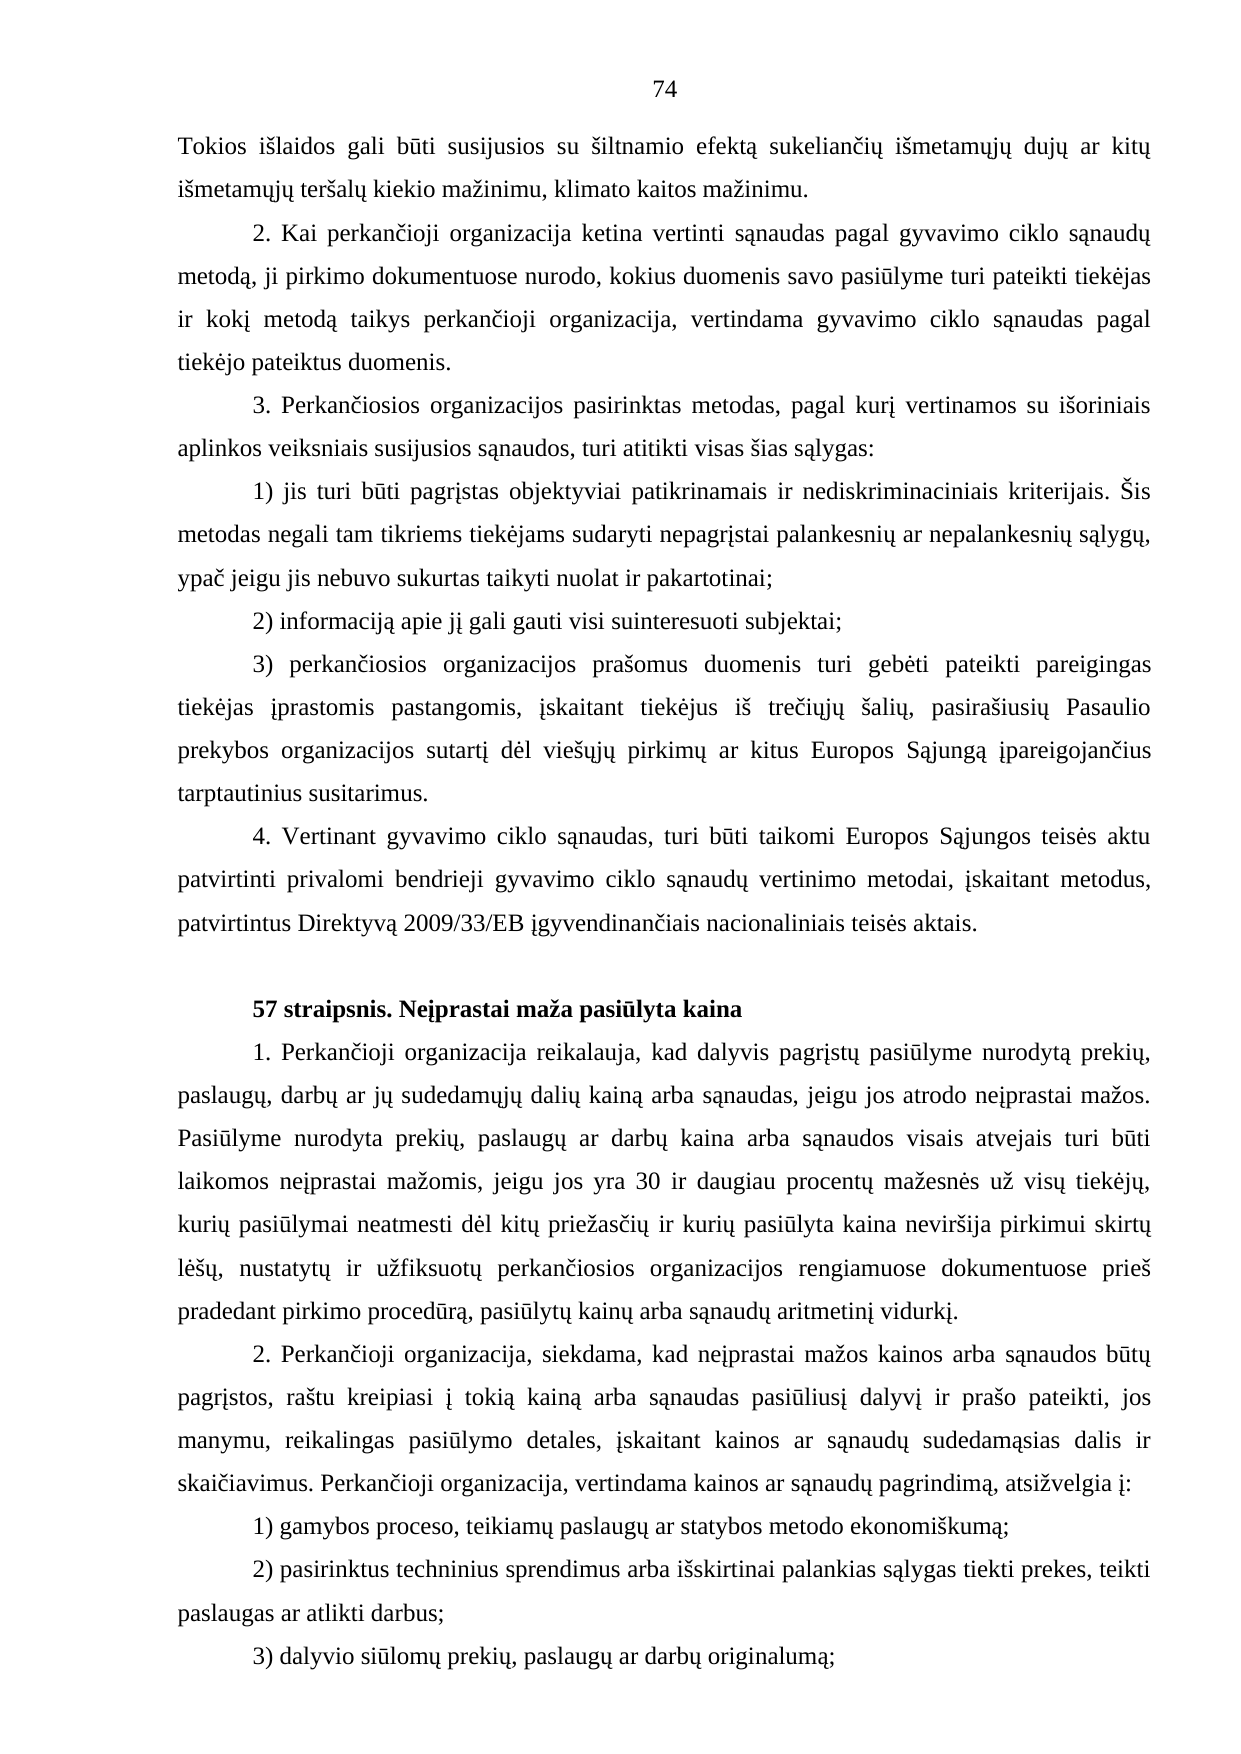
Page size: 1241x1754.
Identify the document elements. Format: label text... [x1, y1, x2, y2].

text 1. Perkančioji organizacija reikalauja, kad dalyvis pagrįstų pasiūlyme nurodytą prekių, paslaugų, darbų ar jų sudedamųjų dalių kainą arba sąnaudas, jeigu jos atrodo neįprastai mažos. Pasiūlyme nurodyta prekių, paslaugų ar darbų kaina arba sąnaudos visais atvejais turi būti laikomos neįprastai mažomis, jeigu jos yra 30 ir daugiau procentų mažesnės už visų tiekėjų, kurių pasiūlymai neatmesti dėl kitų priežasčių ir kurių pasiūlyta kaina neviršija pirkimui skirtų lėšų, nustatytų ir užfiksuotų perkančiosios organizacijos rengiamuose dokumentuose prieš pradedant pirkimo procedūrą, pasiūlytų kainų arba sąnaudų aritmetinį vidurkį. [177, 1037, 1152, 1324]
text 2. Perkančioji organizacija, siekdama, kad neįprastai mažos kainos arba sąnaudos būtų pagrįstos, raštu kreipiasi į tokią kainą arba sąnaudas pasiūliusį dalyvį ir prašo pateikti, jos manymu, reikalingas pasiūlymo detales, įskaitant kainos ar sąnaudų sudedamąsias dalis ir skaičiavimus. Perkančioji organizacija, vertindama kainos ar sąnaudų pagrindimą, atsižvelgia į: [177, 1339, 1152, 1497]
text 3) dalyvio siūlomų prekių, paslaugų ar darbų originalumą; [177, 1641, 1152, 1669]
text 57 straipsnis. Neįprastai maža pasiūlyta kaina [177, 994, 1152, 1023]
text 2) informaciją apie jį gali gauti visi suinteresuoti subjektai; [177, 606, 1152, 634]
text 2. Kai perkančioji organizacija ketina vertinti sąnaudas pagal gyvavimo ciklo sąnaudų metodą, ji pirkimo dokumentuose nurodo, kokius duomenis savo pasiūlyme turi pateikti tiekėjas ir kokį metodą taikys perkančioji organizacija, vertindama gyvavimo ciklo sąnaudas pagal tiekėjo pateiktus duomenis. [177, 218, 1152, 376]
text 1) gamybos proceso, teikiamų paslaugų ar statybos metodo ekonomiškumą; [177, 1511, 1152, 1540]
text 2) pasirinktus techninius sprendimus arba išskirtinai palankias sąlygas tiekti prekes, teikti paslaugas ar atlikti darbus; [177, 1554, 1152, 1626]
text 3. Perkančiosios organizacijos pasirinktas metodas, pagal kurį vertinamos su išoriniais aplinkos veiksniais susijusios sąnaudos, turi atitikti visas šias sąlygas: [177, 390, 1152, 462]
text 4. Vertinant gyvavimo ciklo sąnaudas, turi būti taikomi Europos Sąjungos teisės aktu patvirtinti privalomi bendrieji gyvavimo ciklo sąnaudų vertinimo metodai, įskaitant metodus, patvirtintus Direktyvą 2009/33/EB įgyvendinančiais nacionaliniais teisės aktais. [177, 821, 1152, 936]
text Tokios išlaidos gali būti susijusios su šiltnamio efektą sukeliančių išmetamųjų dujų ar kitų išmetamųjų teršalų kiekio mažinimu, klimato kaitos mažinimu. [177, 131, 1152, 203]
text 1) jis turi būti pagrįstas objektyviai patikrinamais ir nediskriminaciniais kriterijais. Šis metodas negali tam tikriems tiekėjams sudaryti nepagrįstai palankesnių ar nepalankesnių sąlygų, ypač jeigu jis nebuvo sukurtas taikyti nuolat ir pakartotinai; [177, 476, 1152, 591]
text 3) perkančiosios organizacijos prašomus duomenis turi gebėti pateikti pareigingas tiekėjas įprastomis pastangomis, įskaitant tiekėjus iš trečiųjų šalių, pasirašiusių Pasaulio prekybos organizacijos sutartį dėl viešųjų pirkimų ar kitus Europos Sąjungą įpareigojančius tarptautinius susitarimus. [177, 649, 1152, 807]
